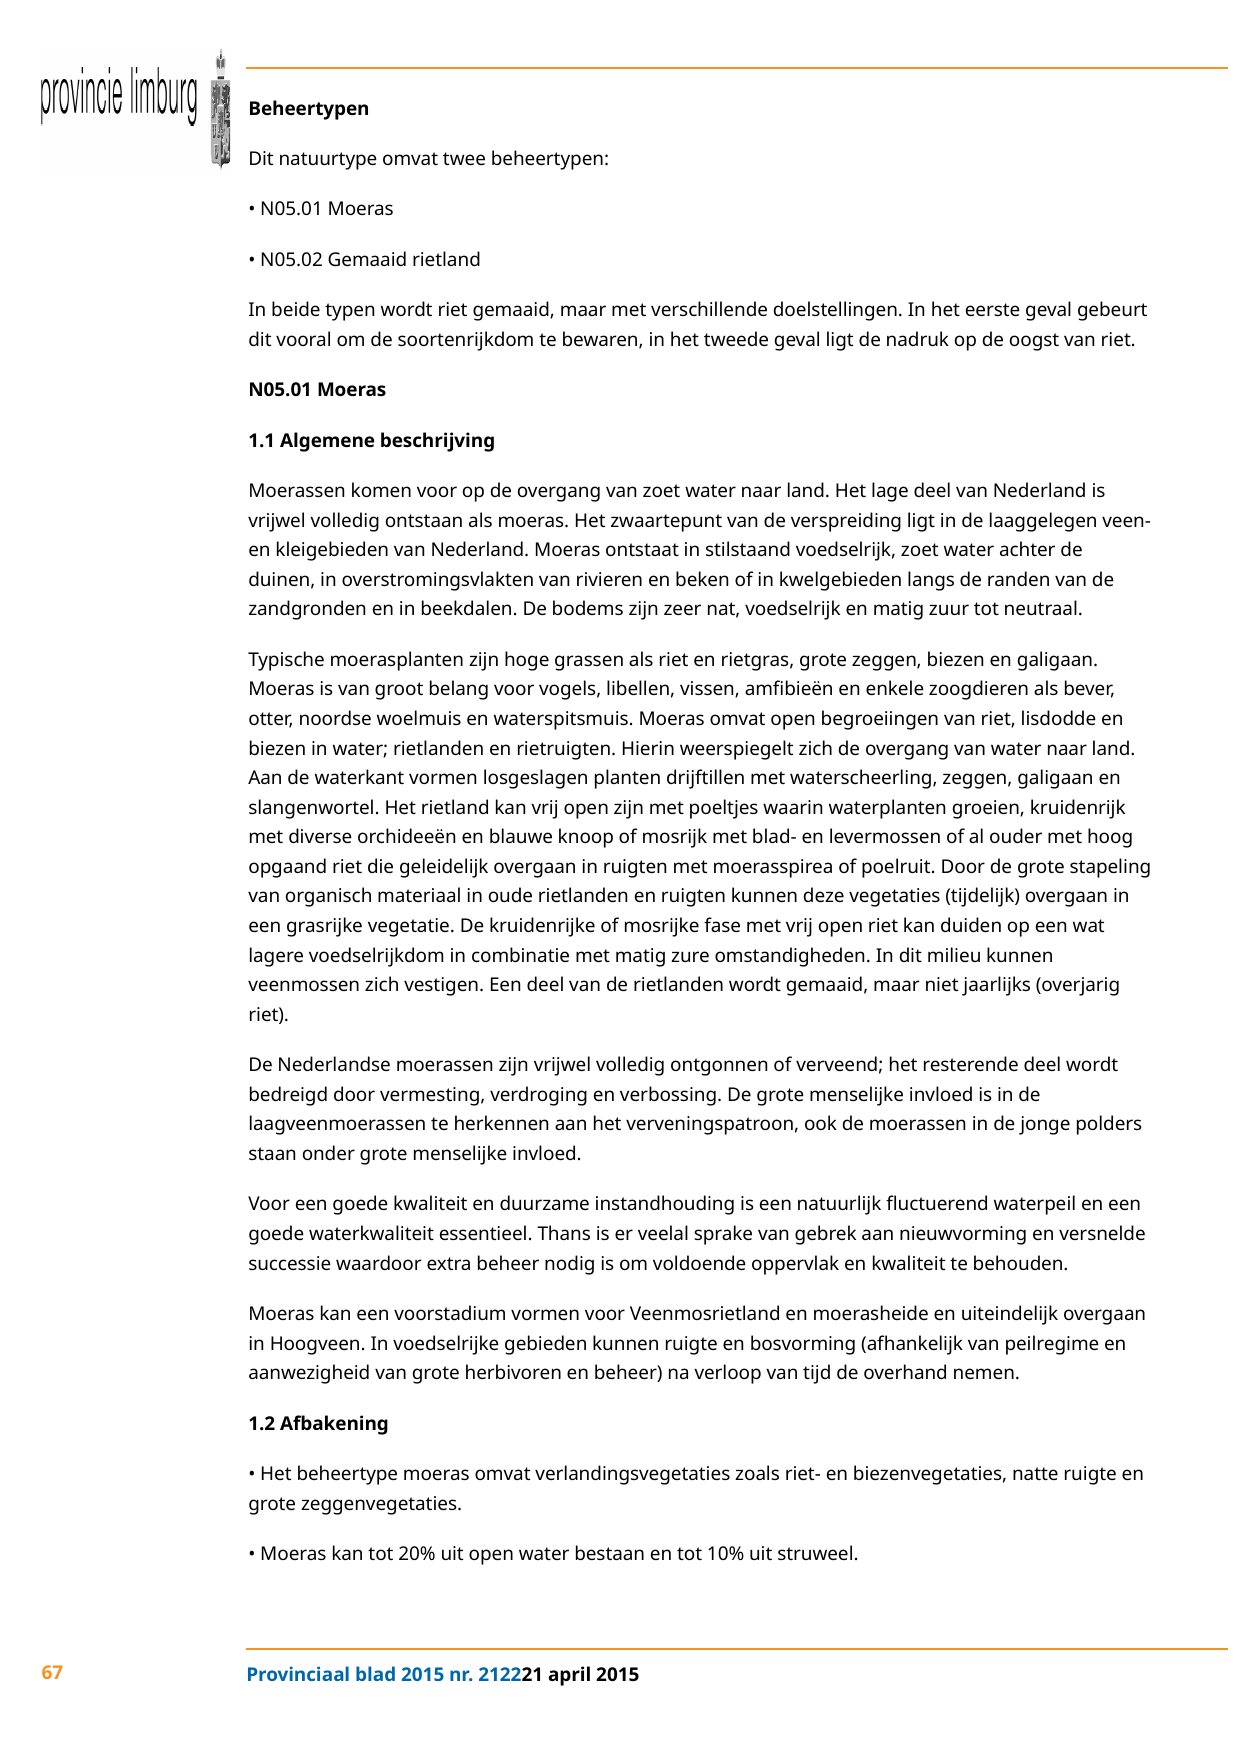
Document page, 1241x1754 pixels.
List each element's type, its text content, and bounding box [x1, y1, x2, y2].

text Typische moerasplanten zijn hoge grassen als riet en rietgras, grote zeggen, biezen en galigaan. Moeras is van groot belang voor vogels, libellen, vissen, amfibieën en enkele zoogdieren als bever, otter, noordse woelmuis en waterspitsmuis. Moeras omvat open begroeiingen van riet, lisdodde en biezen in water; rietlanden en rietruigten. Hierin weerspiegelt zich de overgang van water naar land. Aan de waterkant vormen losgeslagen planten drijftillen met waterscheerling, zeggen, galigaan en slangenwortel. Het rietland kan vrij open zijn met poeltjes waarin waterplanten groeien, kruidenrijk met diverse orchideeën en blauwe knoop of mosrijk met blad- en levermossen of al ouder met hoog opgaand riet die geleidelijk overgaan in ruigten met moerasspirea of poelruit. Door de grote stapeling van organisch materiaal in oude rietlanden en ruigten kunnen deze vegetaties (tijdelijk) overgaan in een grasrijke vegetatie. De kruidenrijke of mosrijke fase met vrij open riet kan duiden op een wat lagere voedselrijkdom in combinatie met matig zure omstandigheden. In dit milieu kunnen veenmossen zich vestigen. Een deel van de rietlanden wordt gemaaid, maar niet jaarlijks (overjarig riet). [248, 646, 1152, 1027]
text Beheertypen [248, 95, 1152, 121]
text 1.2 Afbakening [248, 1410, 1152, 1436]
text In beide typen wordt riet gemaaid, maar met verschillende doelstellingen. In het eerste geval gebeurt dit vooral om de soortenrijkdom te bewaren, in het tweede geval ligt de nadruk op de oogst van riet. [248, 296, 1152, 352]
text N05.01 Moeras [248, 376, 1152, 402]
text Moeras kan een voorstadium vormen voor Veenmosrietland en moerasheide en uiteindelijk overgaan in Hoogveen. In voedselrijke gebieden kunnen ruigte en bosvorming (afhankelijk van peilregime en aanwezigheid van grote herbivoren en beheer) na verloop van tijd de overhand nemen. [248, 1300, 1152, 1385]
text De Nederlandse moerassen zijn vrijwel volledig ontgonnen of verveend; het resterende deel wordt bedreigd door vermesting, verdroging en verbossing. De grote menselijke invloed is in de laagveenmoerassen te herkennen aan het verveningspatroon, ook de moerassen in de jonge polders staan onder grote menselijke invloed. [248, 1051, 1152, 1166]
text • Het beheertype moeras omvat verlandingsvegetaties zoals riet- en biezenvegetaties, natte ruigte en grote zeggenvegetaties. [248, 1460, 1152, 1516]
text Voor een goede kwaliteit en duurzame instandhouding is een natuurlijk fluctuerend waterpeil en een goede waterkwaliteit essentieel. Thans is er veelal sprake van gebrek aan nieuwvorming en versnelde successie waardoor extra beheer nodig is om voldoende oppervlak en kwaliteit te behouden. [248, 1191, 1152, 1276]
text • N05.01 Moeras [248, 196, 1152, 221]
text • N05.02 Gemaaid rietland [248, 246, 1152, 272]
text 1.1 Algemene beschrijving [248, 427, 1152, 453]
text Moerassen komen voor op de overgang van zoet water naar land. Het lage deel van Nederland is vrijwel volledig ontstaan als moeras. Het zwaartepunt van de verspreiding ligt in de laaggelegen veen- en kleigebieden van Nederland. Moeras ontstaat in stilstaand voedselrijk, zoet water achter de duinen, in overstromingsvlakten van rivieren en beken of in kwelgebieden langs de randen van de zandgronden en in beekdalen. De bodems zijn zeer nat, voedselrijk en matig zuur tot neutraal. [248, 477, 1152, 621]
text Dit natuurtype omvat twee beheertypen: [248, 145, 1152, 171]
text • Moeras kan tot 20% uit open water bestaan en tot 10% uit struweel. [248, 1540, 1152, 1566]
picture [41, 47, 231, 172]
